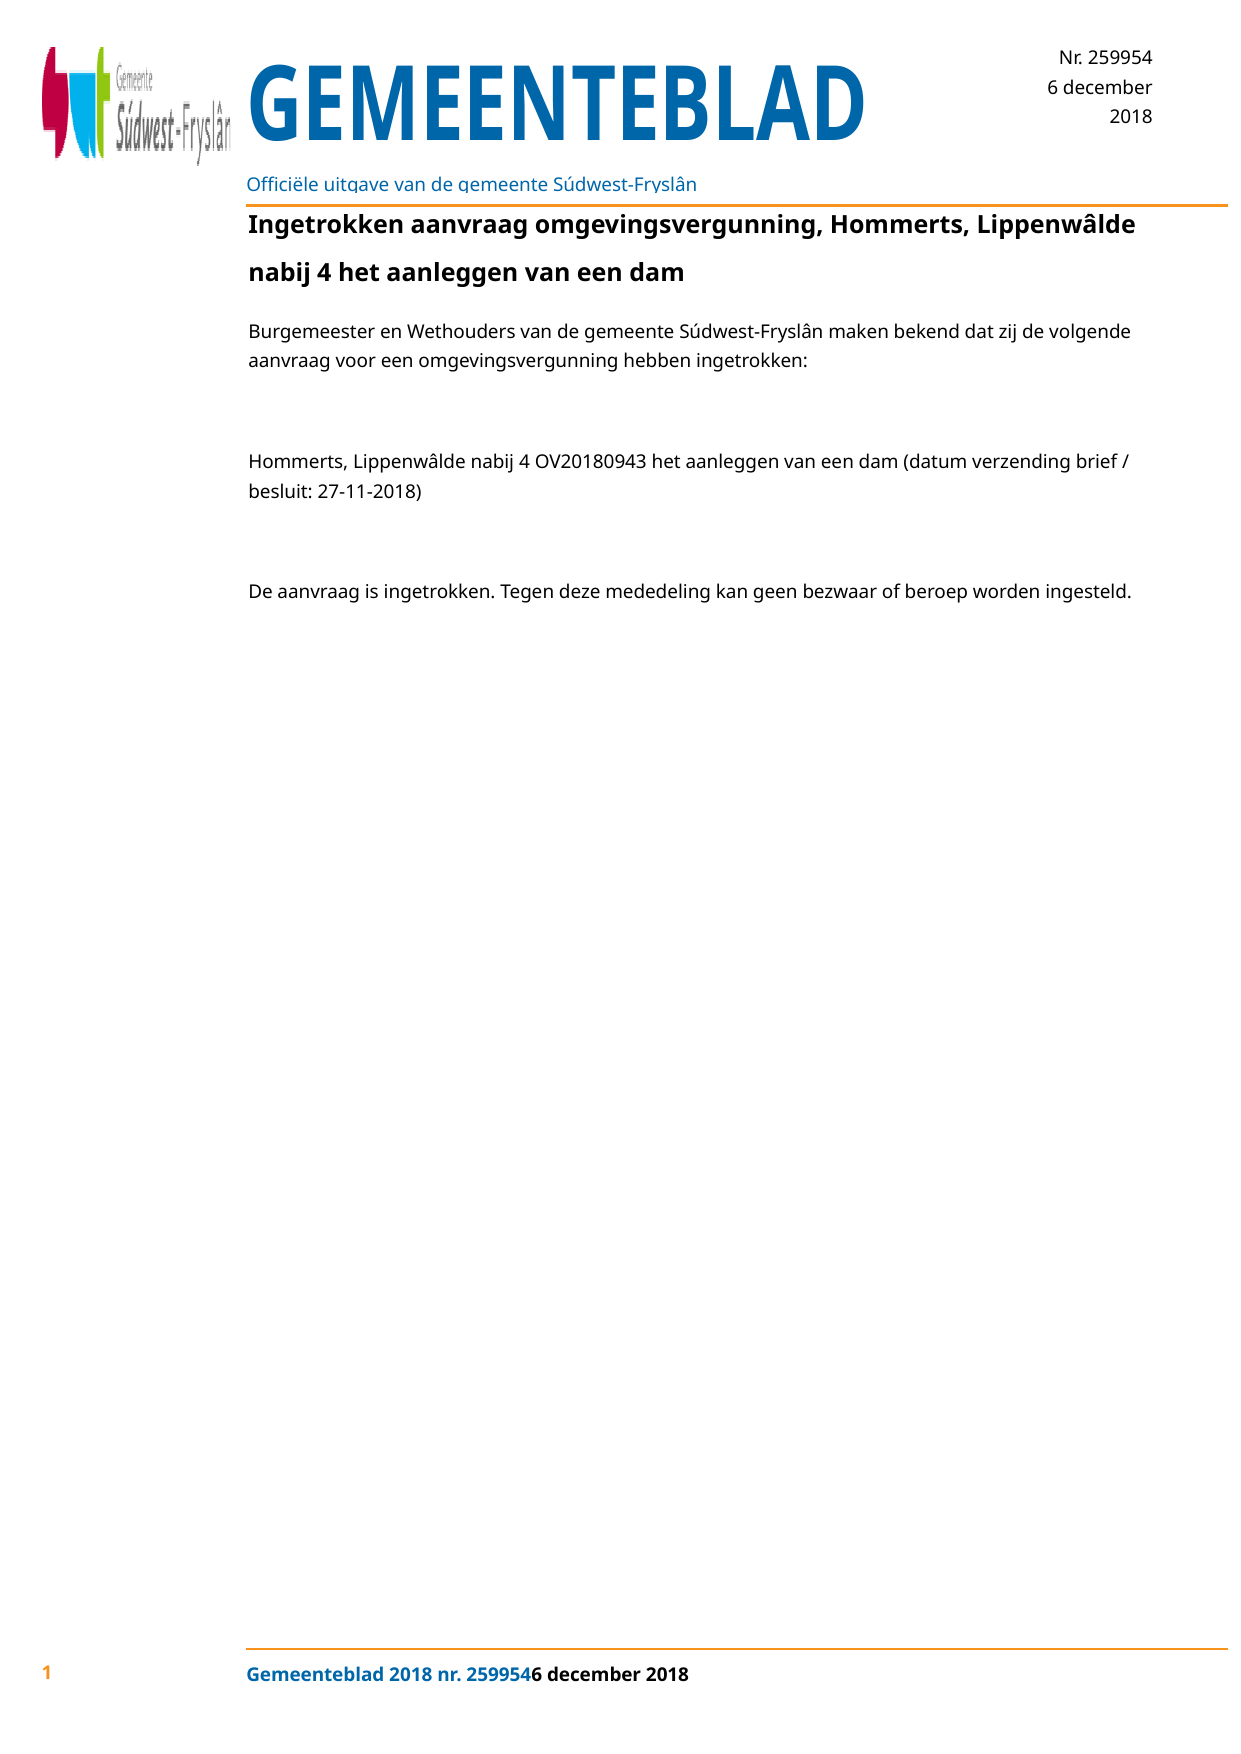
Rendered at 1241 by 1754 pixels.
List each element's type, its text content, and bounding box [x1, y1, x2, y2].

picture [41, 47, 231, 172]
text De aanvraag is ingetrokken. Tegen deze mededeling kan geen bezwaar of beroep worden ingesteld. [248, 579, 1152, 604]
text Ingetrokken aanvraag omgevingsvergunning, Hommerts, Lippenwâlde nabij 4 het aanleggen van een dam [248, 207, 1152, 288]
text Hommerts, Lippenwâlde nabij 4 OV20180943 het aanleggen van een dam (datum verzending brief / besluit: 27-11-2018) [248, 448, 1152, 504]
text Burgemeester en Wethouders van de gemeente Súdwest-Fryslân maken bekend dat zij de volgende aanvraag voor een omgevingsvergunning hebben ingetrokken: [248, 318, 1152, 373]
